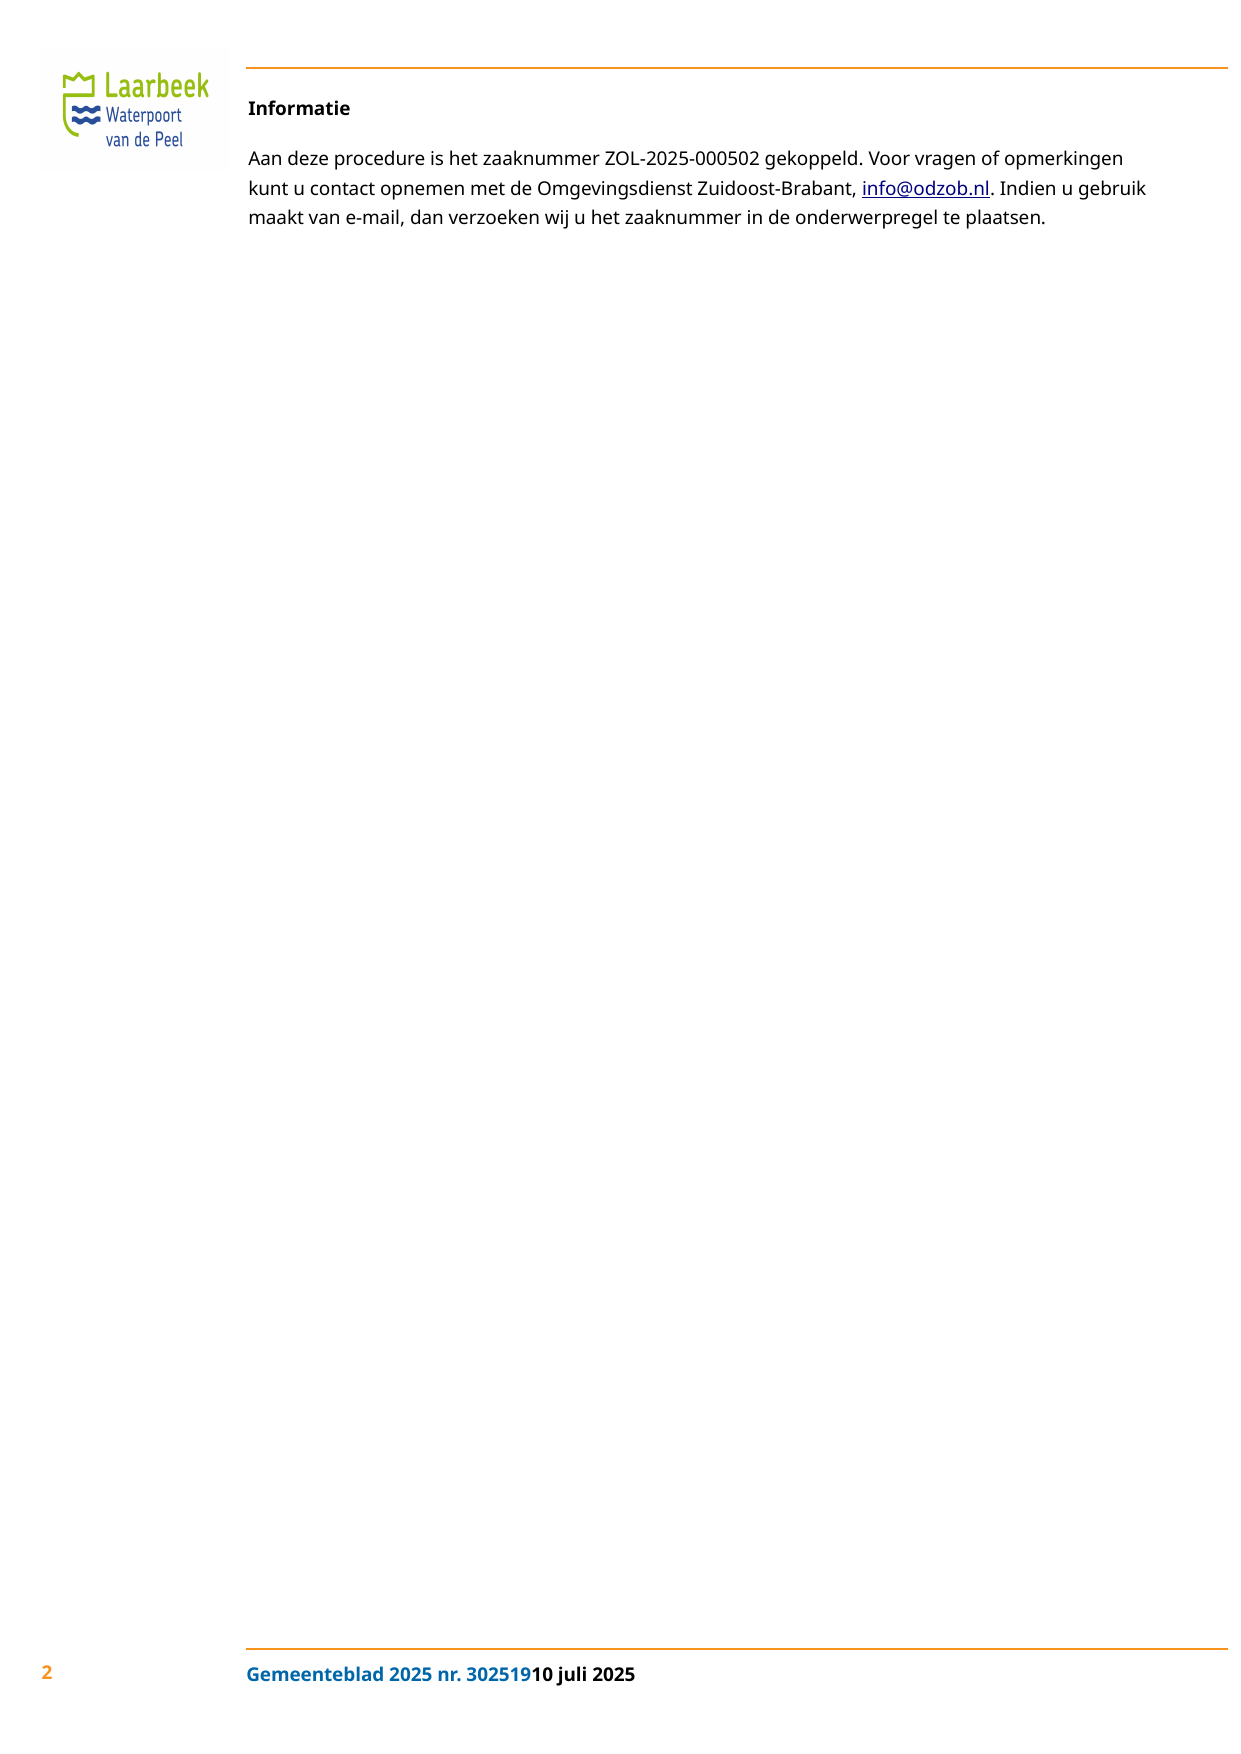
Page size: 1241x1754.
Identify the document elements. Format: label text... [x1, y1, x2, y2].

text Aan deze procedure is het zaaknummer ZOL-2025-000502 gekoppeld. Voor vragen of opmerkingen kunt u contact opnemen met de Omgevingsdienst Zuidoost-Brabant, info@odzob.nl. Indien u gebruik maakt van e-mail, dan verzoeken wij u het zaaknummer in de onderwerpregel te plaatsen. [248, 145, 1152, 230]
picture [41, 47, 231, 172]
text Informatie [248, 95, 1152, 121]
